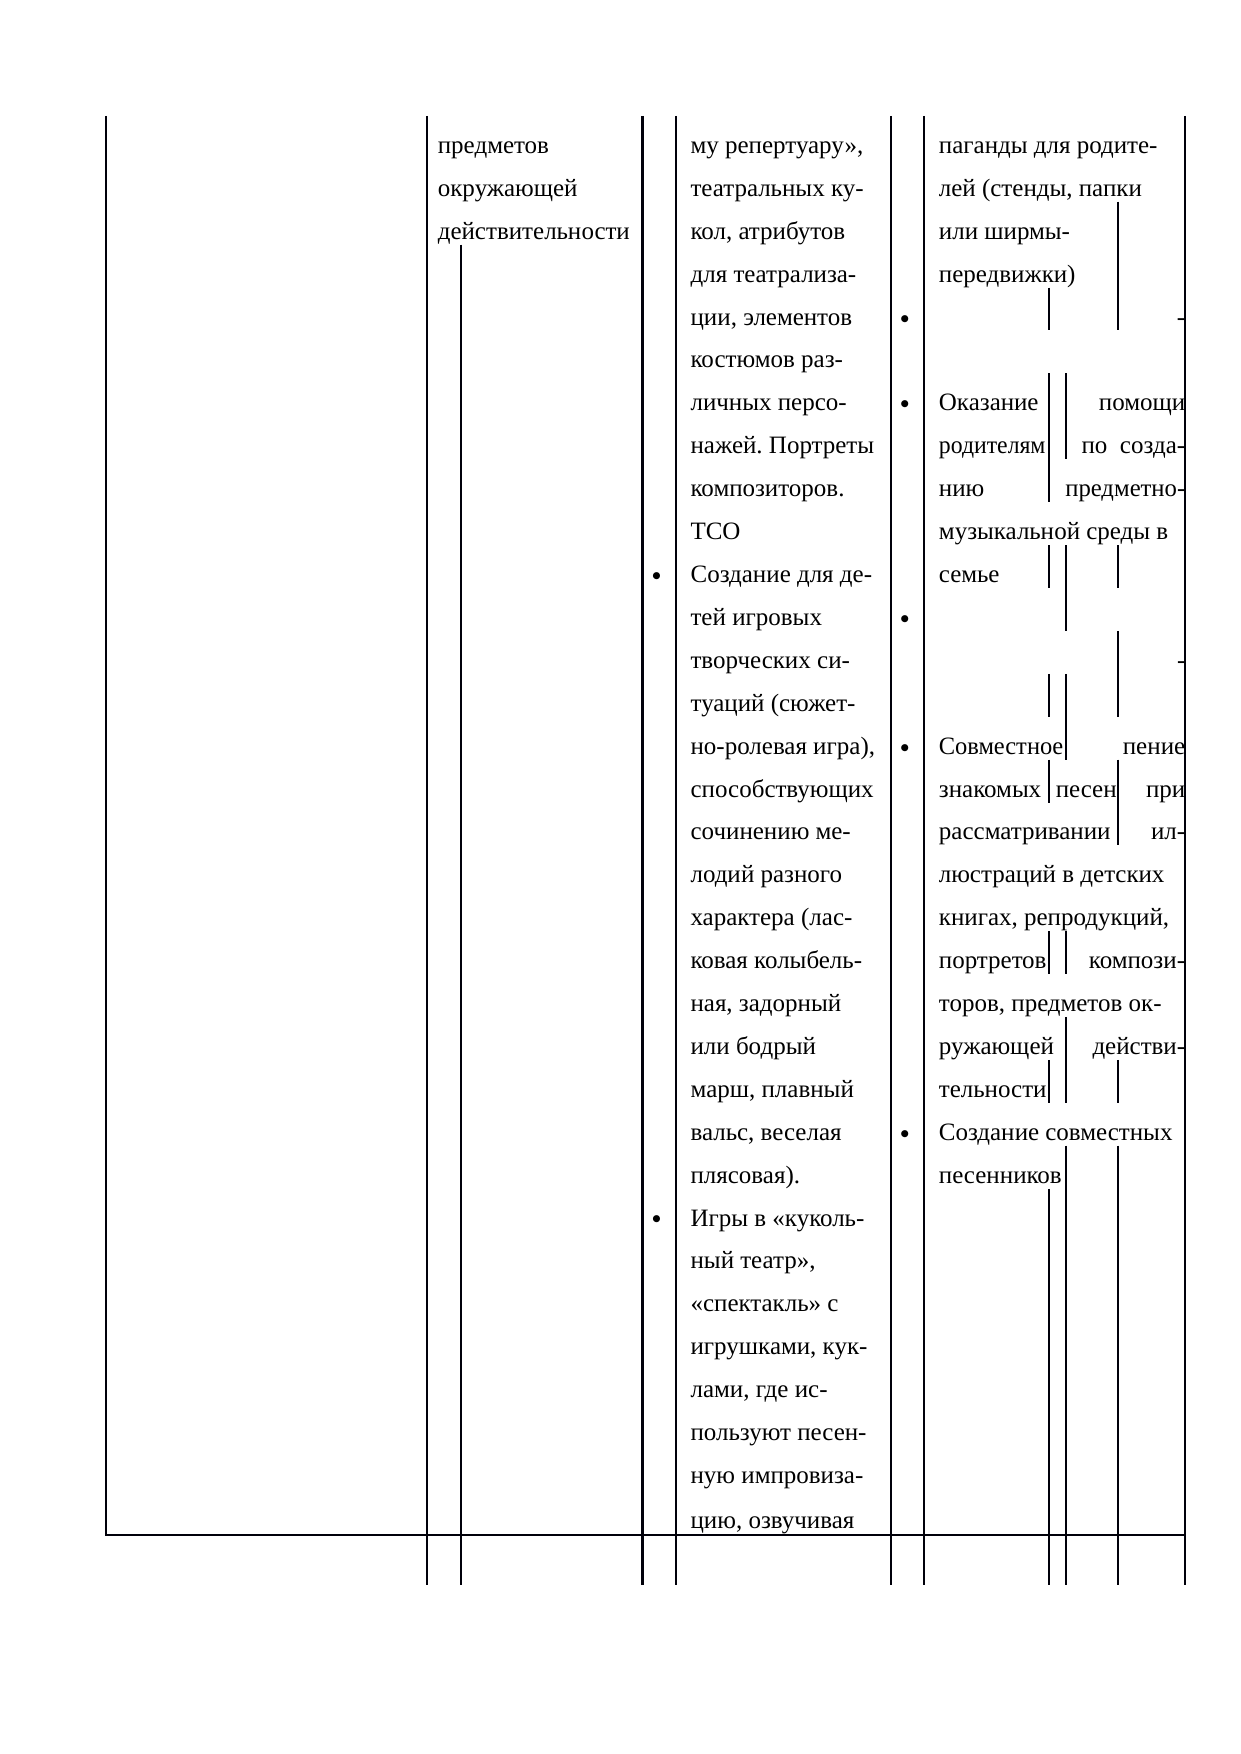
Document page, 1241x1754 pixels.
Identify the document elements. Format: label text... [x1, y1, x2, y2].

table_cell [107, 245, 426, 287]
table_cell [107, 373, 426, 416]
table_cell торов, предметов ок- [925, 974, 1184, 1017]
table_cell [462, 588, 641, 631]
table_cell [107, 1189, 426, 1231]
table_cell [644, 845, 675, 888]
table_cell [1050, 1189, 1065, 1231]
table_cell предметов [428, 116, 641, 159]
table_cell [892, 1536, 923, 1584]
table_cell ТСО [677, 502, 890, 545]
table_cell [644, 1146, 675, 1188]
table_cell [462, 1489, 641, 1533]
table_cell [1119, 674, 1184, 717]
table_cell [1050, 1489, 1065, 1533]
table_cell знакомых [925, 760, 1048, 802]
table_cell [892, 1446, 923, 1489]
table_cell [644, 974, 675, 1017]
table_cell нию [925, 459, 1048, 502]
table_cell [1050, 674, 1065, 717]
table_cell лей (стенды, папки [925, 159, 1184, 202]
table_cell [428, 588, 460, 631]
table_cell [892, 245, 923, 287]
table_cell ную импровиза- [677, 1446, 890, 1489]
table_cell [107, 159, 426, 202]
table_cell [107, 888, 426, 931]
table_cell [892, 845, 923, 888]
table_cell [462, 416, 641, 459]
table_cell [462, 1360, 641, 1403]
table_cell сочинению ме- [677, 803, 890, 845]
table_cell компози- [1067, 931, 1184, 974]
table_cell [1050, 1317, 1065, 1360]
table_cell [107, 1017, 426, 1060]
table_cell [107, 588, 426, 631]
table_cell ная, задорный [677, 974, 890, 1017]
table_cell лодий разного [677, 845, 890, 888]
table_cell [1050, 1403, 1065, 1446]
table_cell [462, 803, 641, 845]
table_cell но-ролевая игра), [677, 717, 890, 759]
table_cell [644, 931, 675, 974]
table_cell ции, элементов [677, 288, 890, 330]
table_cell [925, 1231, 1048, 1274]
table_cell [892, 1017, 923, 1060]
table_cell [107, 288, 426, 330]
table_cell паганды для родите- [925, 116, 1184, 159]
table_cell [462, 888, 641, 931]
table_cell [644, 1317, 675, 1360]
table_cell [107, 416, 426, 459]
table_cell [428, 1189, 460, 1231]
table_cell [644, 502, 675, 545]
table_cell [925, 1274, 1048, 1317]
table_cell [925, 631, 1117, 674]
table_cell [892, 416, 923, 459]
table_cell [925, 1446, 1048, 1489]
table_cell [107, 545, 426, 588]
table_cell [107, 1446, 426, 1489]
table_cell [925, 1189, 1048, 1231]
table_cell Оказание [925, 373, 1048, 416]
table_cell [462, 373, 641, 416]
table_cell [892, 502, 923, 545]
table_cell [644, 674, 675, 717]
table_cell [892, 888, 923, 931]
table_cell [462, 1274, 641, 1317]
table_cell [428, 1146, 460, 1188]
table_cell [892, 116, 923, 159]
table_cell [644, 1231, 675, 1274]
table_cell [1119, 1146, 1184, 1188]
table_cell [1067, 1274, 1117, 1317]
table_cell [107, 459, 426, 502]
table_cell люстраций в детских [925, 845, 1184, 888]
table_cell [428, 888, 460, 931]
table_cell или бодрый [677, 1017, 890, 1060]
table_cell [1050, 1060, 1065, 1103]
table_cell [1067, 1231, 1117, 1274]
table_cell [1067, 1489, 1117, 1533]
table_cell или ширмы- [925, 202, 1117, 244]
table_cell предметно- [1050, 459, 1184, 502]
table_cell композиторов. [677, 459, 890, 502]
table_cell [644, 459, 675, 502]
table_cell музыкальной среды в [925, 502, 1184, 545]
table_cell [107, 1360, 426, 1403]
table_cell [428, 1017, 460, 1060]
table_cell [1119, 1317, 1184, 1360]
table_cell [644, 1103, 675, 1146]
table_cell [1050, 416, 1065, 459]
table_cell [107, 1403, 426, 1446]
table_cell [428, 1231, 460, 1274]
table_cell [1050, 1536, 1065, 1584]
table_cell ружающей [925, 1017, 1065, 1060]
table_cell по созда- [1067, 416, 1184, 459]
table_cell [892, 803, 923, 845]
table_cell [428, 1536, 460, 1584]
table_cell характера (лас- [677, 888, 890, 931]
table_cell [892, 1360, 923, 1403]
table_cell [925, 1317, 1048, 1360]
table_cell [1119, 1446, 1184, 1489]
table_cell [644, 245, 675, 287]
table_cell [677, 1536, 890, 1584]
table_cell [892, 330, 923, 373]
table_cell [892, 674, 923, 717]
table_cell [428, 1446, 460, 1489]
table_cell [1067, 1446, 1117, 1489]
table_cell [925, 330, 1184, 373]
table_cell песен [1050, 760, 1117, 802]
table_cell  [892, 717, 923, 759]
table_cell [107, 760, 426, 802]
table_cell [892, 159, 923, 202]
table_cell [1119, 1231, 1184, 1274]
table_cell семье [925, 545, 1048, 588]
table_cell пение [1067, 717, 1184, 759]
table_cell [1119, 1489, 1184, 1533]
table_cell костюмов раз- [677, 330, 890, 373]
table_cell [462, 931, 641, 974]
table_cell [1119, 245, 1184, 287]
table_cell [644, 717, 675, 759]
table_cell [1067, 1317, 1117, 1360]
table_cell му репертуару», [677, 116, 890, 159]
table_cell [892, 631, 923, 674]
table_cell [644, 416, 675, 459]
table_cell [428, 1403, 460, 1446]
table_cell [644, 1360, 675, 1403]
table_cell песенников [925, 1146, 1065, 1188]
table_cell ковая колыбель- [677, 931, 890, 974]
table_cell [462, 1446, 641, 1489]
table_cell [892, 1274, 923, 1317]
table_cell [106, 1536, 426, 1584]
table_cell [1067, 545, 1117, 588]
table_cell [1119, 1536, 1184, 1584]
table_cell [1050, 545, 1065, 588]
table_cell [892, 760, 923, 802]
table_cell [1050, 373, 1065, 416]
table_cell окружающей [428, 159, 641, 202]
table_cell [1067, 1189, 1117, 1231]
table_cell [1050, 1231, 1065, 1274]
table_cell [925, 1489, 1048, 1533]
table_cell [925, 1360, 1048, 1403]
table_cell [462, 974, 641, 1017]
table_cell  [892, 588, 923, 631]
table_cell [107, 674, 426, 717]
table_cell помощи [1067, 373, 1184, 416]
table_cell [428, 330, 460, 373]
table_cell [1050, 1360, 1065, 1403]
table_cell [892, 1489, 923, 1533]
table_cell [107, 1103, 426, 1146]
table_cell [107, 631, 426, 674]
table_cell портретов [925, 931, 1048, 974]
table_cell [462, 1231, 641, 1274]
table_cell [892, 202, 923, 244]
table_cell действи- [1067, 1017, 1184, 1060]
table_cell [462, 288, 641, 330]
table_cell [1067, 1146, 1117, 1188]
table_cell [1119, 1274, 1184, 1317]
table_cell при [1119, 760, 1184, 802]
table_cell для театрализа- [677, 245, 890, 287]
table_cell [462, 760, 641, 802]
table_cell [1119, 1189, 1184, 1231]
table_cell игрушками, кук- [677, 1317, 890, 1360]
table_cell [107, 116, 426, 159]
table_cell вальс, веселая [677, 1103, 890, 1146]
table_cell [462, 1060, 641, 1103]
table_cell [462, 502, 641, 545]
table_cell [428, 974, 460, 1017]
table_cell [1067, 1403, 1117, 1446]
table_cell [107, 1231, 426, 1274]
table_cell [1119, 545, 1184, 588]
table_cell творческих си- [677, 631, 890, 674]
table_cell [644, 330, 675, 373]
table_cell [462, 631, 641, 674]
table_cell [462, 1103, 641, 1146]
table_cell кол, атрибутов [677, 202, 890, 244]
table_cell [462, 1317, 641, 1360]
table_cell [644, 116, 675, 159]
table_cell родителям [925, 416, 1048, 459]
table_cell [462, 717, 641, 759]
table_cell Игры в «куколь- [677, 1189, 890, 1231]
table_cell [1067, 588, 1184, 631]
table_cell [462, 1017, 641, 1060]
table_cell [644, 373, 675, 416]
table_cell [1050, 931, 1065, 974]
table_cell «спектакль» с [677, 1274, 890, 1317]
table_cell [428, 245, 460, 287]
table_cell  [892, 373, 923, 416]
table_cell [428, 288, 460, 330]
table_cell театральных ку- [677, 159, 890, 202]
table_cell книгах, репродукций, [925, 888, 1184, 931]
table_cell [428, 1360, 460, 1403]
table_cell [1119, 1403, 1184, 1446]
table_cell [428, 803, 460, 845]
table_cell плясовая). [677, 1146, 890, 1188]
table_cell [428, 845, 460, 888]
table_cell тей игровых [677, 588, 890, 631]
table_cell нажей. Портреты [677, 416, 890, 459]
table_cell [107, 1274, 426, 1317]
table_cell цию, озвучивая [677, 1489, 890, 1533]
table_cell [892, 1060, 923, 1103]
table_cell [1119, 1360, 1184, 1403]
table_cell [892, 1317, 923, 1360]
table_cell [892, 1231, 923, 1274]
table_cell [107, 717, 426, 759]
table_cell [462, 1189, 641, 1231]
table_cell туаций (сюжет- [677, 674, 890, 717]
table_cell [644, 288, 675, 330]
table_cell передвижки) [925, 245, 1117, 287]
table_cell [644, 1403, 675, 1446]
table_cell [428, 1103, 460, 1146]
table_cell способствующих [677, 760, 890, 802]
table_cell [428, 502, 460, 545]
table_cell [644, 159, 675, 202]
table_cell [428, 717, 460, 759]
table_cell [428, 1274, 460, 1317]
table_cell [107, 1317, 426, 1360]
table_cell [892, 931, 923, 974]
table_cell [428, 1317, 460, 1360]
table_cell тельности [925, 1060, 1048, 1103]
table_cell [1067, 1536, 1117, 1584]
table_cell [462, 459, 641, 502]
table_cell [892, 459, 923, 502]
table_cell [892, 1189, 923, 1231]
table_cell действительности [428, 202, 641, 244]
table_cell [644, 1536, 675, 1584]
table_cell  [644, 545, 675, 588]
table_cell [462, 845, 641, 888]
table_cell [892, 545, 923, 588]
table_cell лами, где ис- [677, 1360, 890, 1403]
table_cell [107, 330, 426, 373]
table_cell пользуют песен- [677, 1403, 890, 1446]
table_cell [892, 1146, 923, 1188]
table_cell [644, 631, 675, 674]
table_cell марш, плавный [677, 1060, 890, 1103]
table_cell [1119, 1060, 1184, 1103]
table_cell [925, 1536, 1048, 1584]
table_cell [644, 1446, 675, 1489]
table_cell [107, 845, 426, 888]
table_cell [428, 545, 460, 588]
table_cell Совместное [925, 717, 1065, 759]
table_cell [107, 202, 426, 244]
table_cell [644, 202, 675, 244]
table_cell [644, 588, 675, 631]
table_cell [1050, 288, 1117, 330]
table_cell [428, 760, 460, 802]
table_cell [644, 888, 675, 931]
table_cell [462, 245, 641, 287]
table_cell [925, 288, 1048, 330]
table_cell [107, 502, 426, 545]
table_cell  [892, 288, 923, 330]
table_cell [644, 1060, 675, 1103]
table_cell личных персо- [677, 373, 890, 416]
table_cell [462, 330, 641, 373]
table_cell [462, 545, 641, 588]
table_cell  [644, 1189, 675, 1231]
table_cell [892, 974, 923, 1017]
table_cell [428, 1489, 460, 1533]
table_cell [925, 1403, 1048, 1446]
table_cell [644, 1489, 675, 1533]
table_cell [107, 1060, 426, 1103]
table_cell [1067, 1060, 1117, 1103]
table_cell [1050, 1274, 1065, 1317]
table_cell [462, 674, 641, 717]
table_cell Создание совместных [925, 1103, 1184, 1146]
table_cell [428, 416, 460, 459]
table_cell [462, 1403, 641, 1446]
table_cell [107, 1489, 426, 1533]
table_cell [428, 373, 460, 416]
table_cell [428, 1060, 460, 1103]
table_cell [644, 1017, 675, 1060]
table_cell [428, 931, 460, 974]
table_cell [428, 459, 460, 502]
table_cell [107, 974, 426, 1017]
table_cell [462, 1536, 641, 1584]
table_cell [462, 1146, 641, 1188]
table_cell [107, 931, 426, 974]
table_cell [107, 803, 426, 845]
table_cell Создание для де- [677, 545, 890, 588]
table_cell [1067, 1360, 1117, 1403]
table_cell [107, 1146, 426, 1188]
table_cell рассматривании [925, 803, 1117, 845]
table_cell - [1119, 631, 1184, 674]
table_cell [428, 674, 460, 717]
table_cell [644, 803, 675, 845]
table_cell - [1119, 288, 1184, 330]
table_cell  [892, 1103, 923, 1146]
table_cell [1050, 1446, 1065, 1489]
table_cell [925, 588, 1065, 631]
table_cell ил- [1119, 803, 1184, 845]
table_cell ный театр», [677, 1231, 890, 1274]
table_cell [428, 631, 460, 674]
table_cell [1067, 674, 1117, 717]
table_cell [925, 674, 1048, 717]
table_cell [644, 760, 675, 802]
table_cell [892, 1403, 923, 1446]
table_cell [644, 1274, 675, 1317]
table_cell [1119, 202, 1184, 244]
